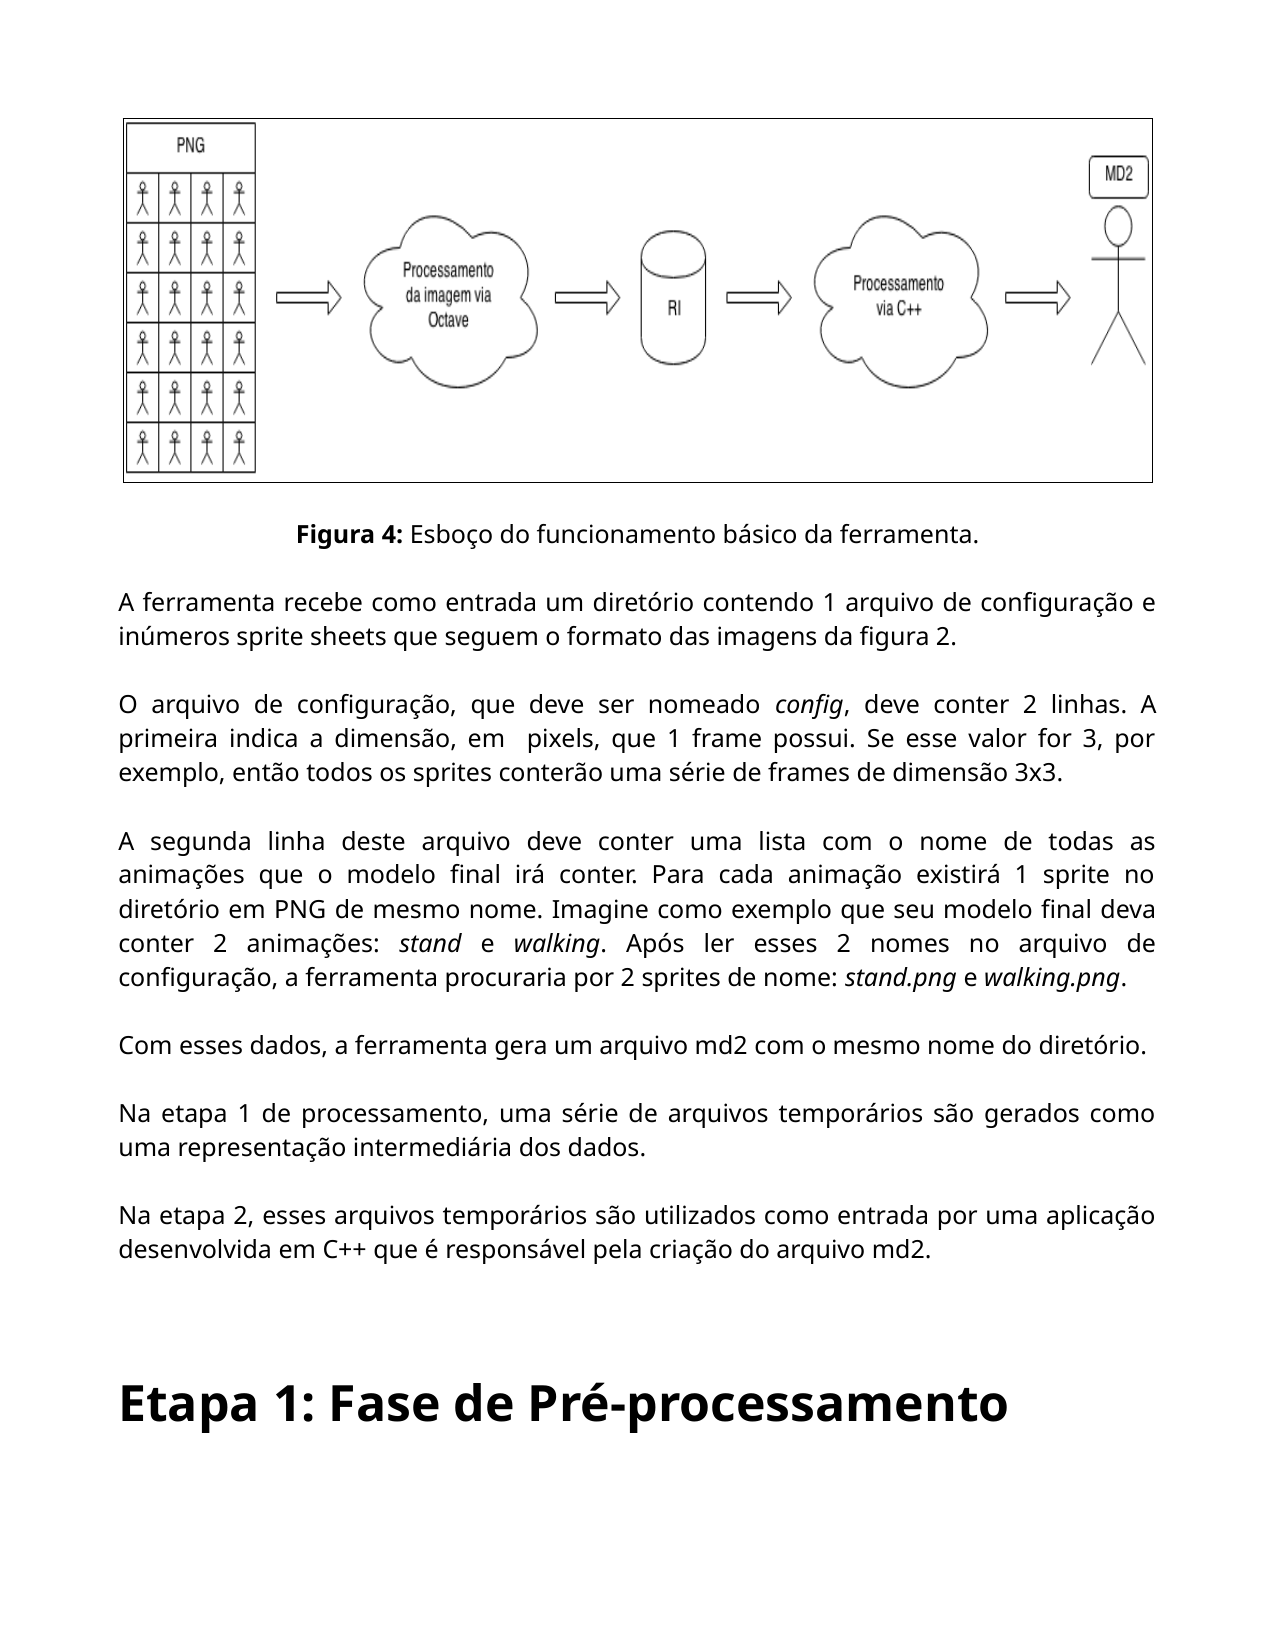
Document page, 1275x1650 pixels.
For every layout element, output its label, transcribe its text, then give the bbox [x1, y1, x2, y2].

text Etapa 1: Fase de Pré-processamento [118, 1368, 1157, 1436]
text Com esses dados, a ferramenta gera um arquivo md2 com o mesmo nome do diretório. [118, 1027, 1157, 1062]
text A ferramenta recebe como entrada um diretório contendo 1 arquivo de configuração e inúmeros sprite sheets que seguem o formato das imagens da figura 2. [118, 585, 1157, 653]
text A segunda linha deste arquivo deve conter uma lista com o nome de todas as animações que o modelo final irá conter. Para cada animação existirá 1 sprite no diretório em PNG de mesmo nome. Imagine como exemplo que seu modelo final deva conter 2 animações: stand e walking. Após ler esses 2 nomes no arquivo de configuração, a ferramenta procuraria por 2 sprites de nome: stand.png e walking.png. [118, 823, 1157, 993]
text Figura 4: Esboço do funcionamento básico da ferramenta. [118, 517, 1157, 551]
text O arquivo de configuração, que deve ser nomeado config, deve conter 2 linhas. A primeira indica a dimensão, em pixels, que 1 frame possui. Se esse valor for 3, por exemplo, então todos os sprites conterão uma série de frames de dimensão 3x3. [118, 687, 1157, 789]
picture [125, 121, 1150, 480]
text Na etapa 1 de processamento, uma série de arquivos temporários são gerados como uma representação intermediária dos dados. [118, 1096, 1157, 1164]
text Na etapa 2, esses arquivos temporários são utilizados como entrada por uma aplicação desenvolvida em C++ que é responsável pela criação do arquivo md2. [118, 1198, 1157, 1266]
